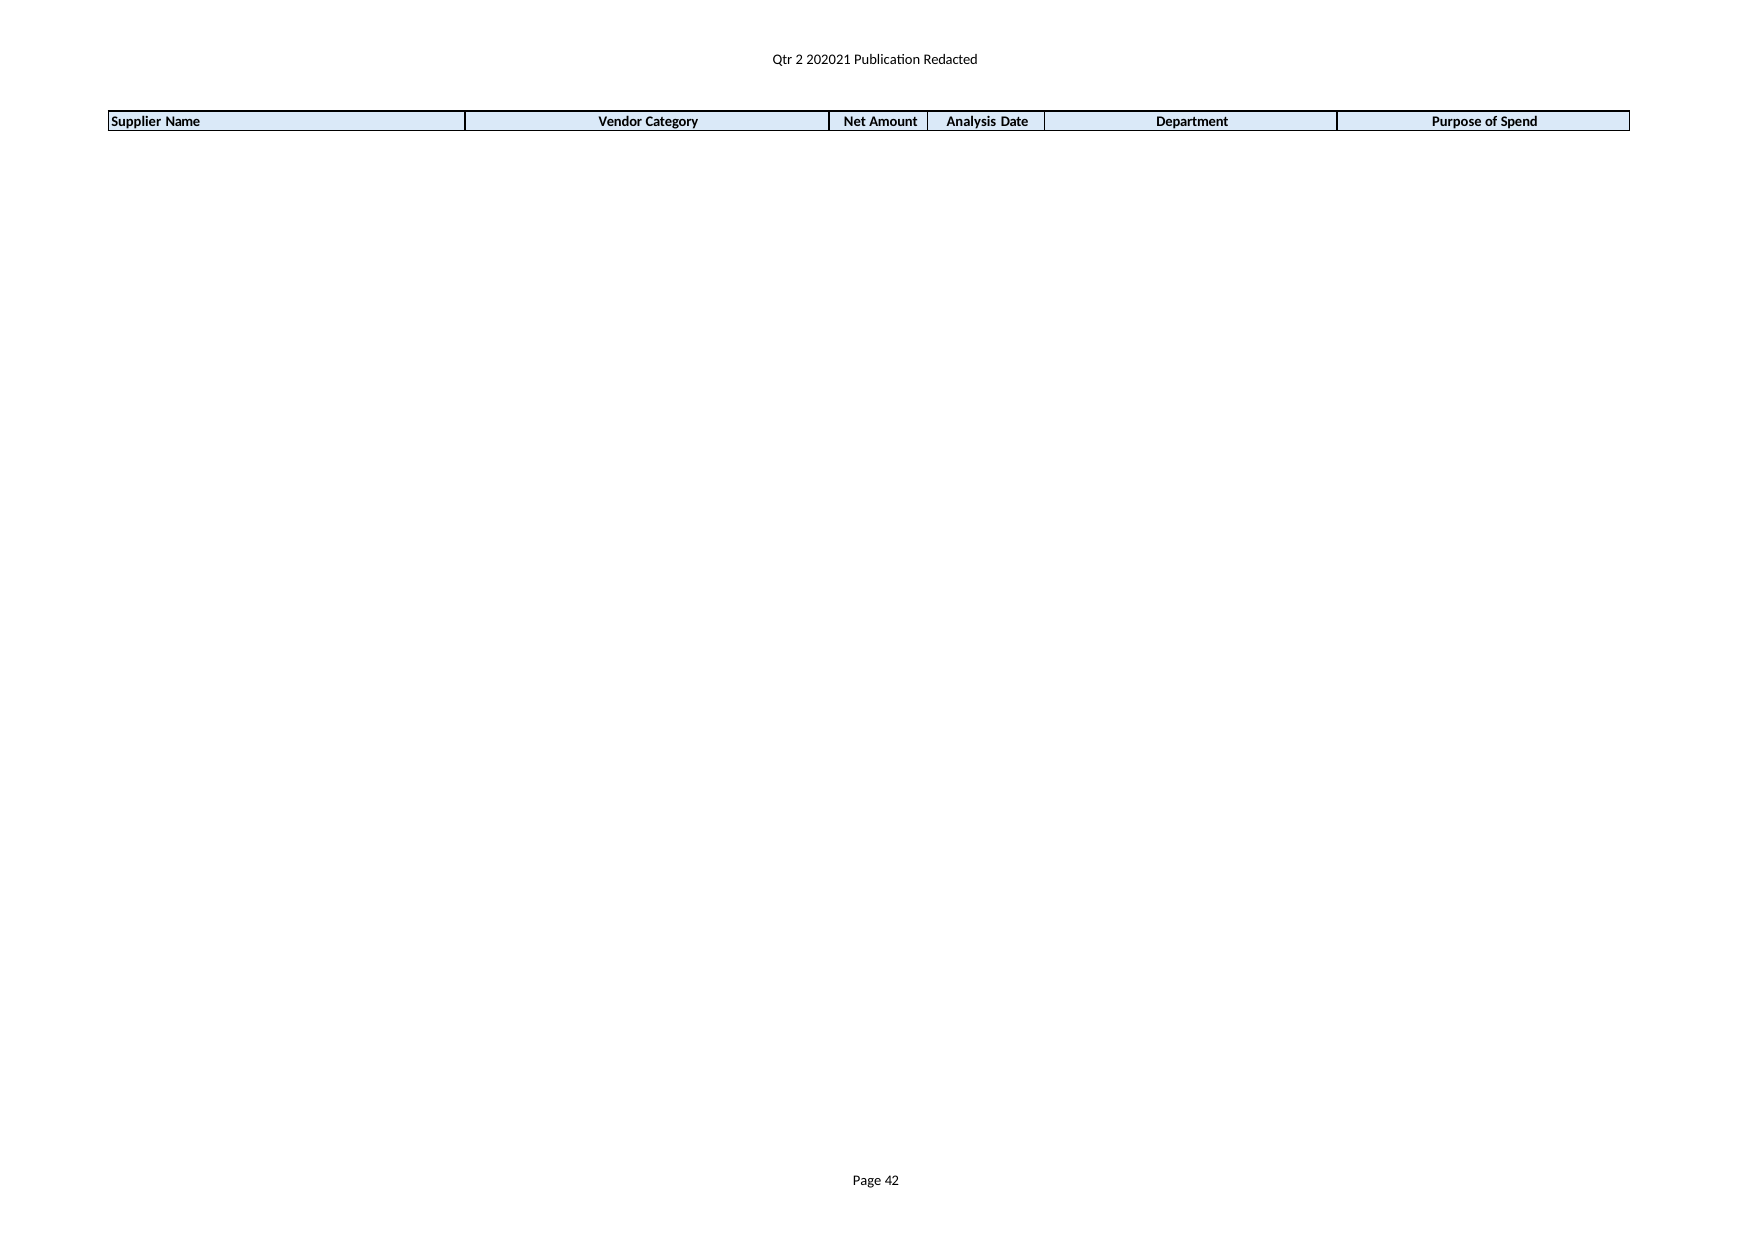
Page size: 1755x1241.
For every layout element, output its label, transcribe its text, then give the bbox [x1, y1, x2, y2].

table_header Purpose of Spend [1338, 112, 1629, 130]
table_header Vendor Category [466, 112, 828, 130]
table_header Analysis Date [928, 112, 1044, 130]
table_header Department [1045, 112, 1336, 130]
table_header Net Amount [830, 112, 927, 130]
table_header Supplier Name [109, 112, 464, 130]
